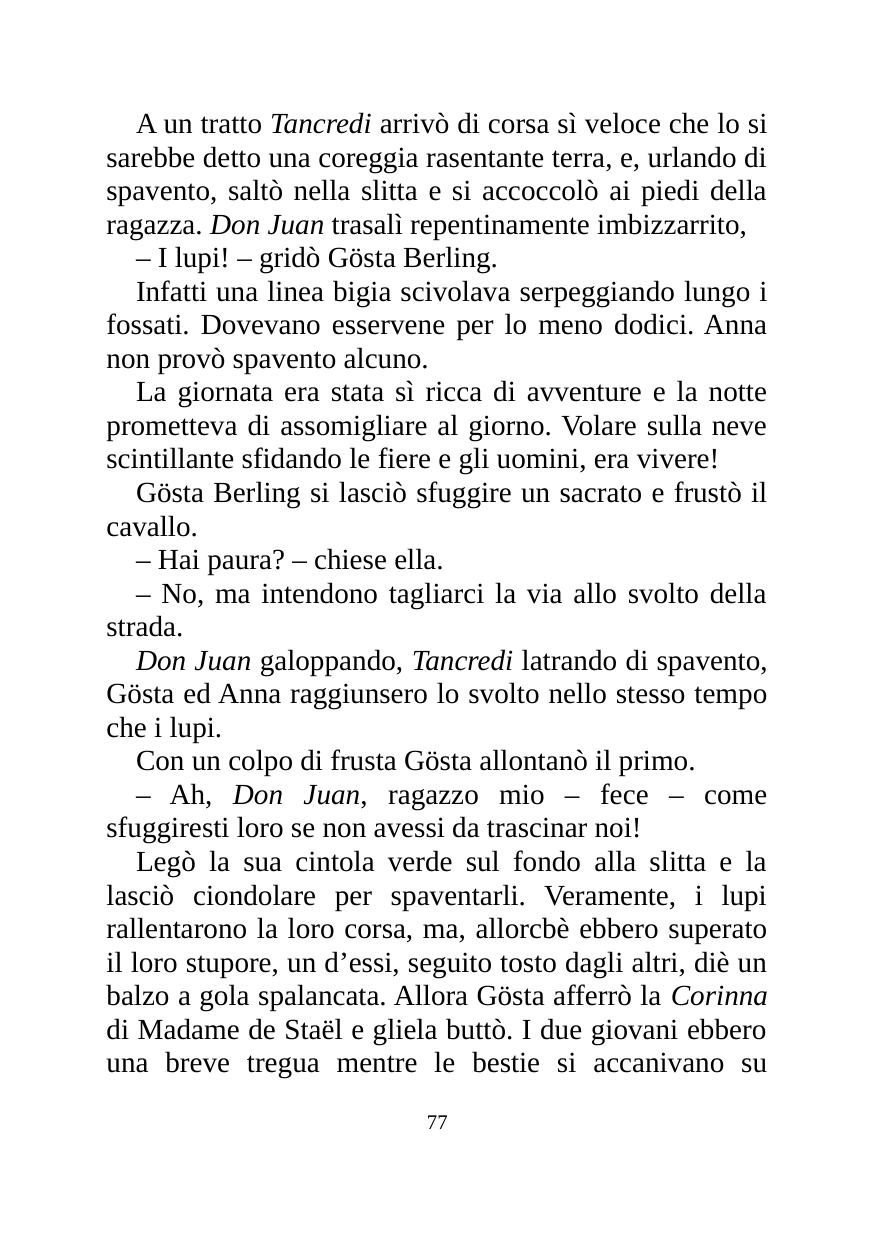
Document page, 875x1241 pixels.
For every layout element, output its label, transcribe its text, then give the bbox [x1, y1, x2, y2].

text A un tratto Tancredi arrivò di corsa sì veloce che lo si sarebbe detto una coreggia rasentante terra, e, urlando di spavento, saltò nella slitta e si accoccolò ai piedi della ragazza. Don Juan trasalì repentinamente imbizzarrito, [106, 106, 768, 240]
text La giornata era stata sì ricca di avventure e la notte prometteva di assomigliare al giorno. Volare sulla neve scintillante sfidando le fiere e gli uomini, era vivere! [106, 374, 768, 475]
text – No, ma intendono tagliarci la via allo svolto della strada. [106, 576, 768, 643]
text Con un colpo di frusta Gösta allontanò il primo. [106, 743, 768, 777]
text Infatti una linea bigia scivolava serpeggiando lungo i fossati. Dovevano esservene per lo meno dodici. Anna non provò spavento alcuno. [106, 274, 768, 374]
text Legò la sua cintola verde sul fondo alla slitta e la lasciò ciondolare per spaventarli. Veramente, i lupi rallentarono la loro corsa, ma, allorcbè ebbero superato il loro stupore, un d’essi, seguito tosto dagli altri, diè un balzo a gola spalancata. Allora Gösta afferrò la Corinna di Madame de Staël e gliela buttò. I due giovani ebbero una breve tregua mentre le bestie si accanivano su [106, 844, 768, 1079]
text – Hai paura? – chiese ella. [106, 542, 768, 576]
text – I lupi! – gridò Gösta Berling. [106, 240, 768, 274]
text Gösta Berling si lasciò sfuggire un sacrato e frustò il cavallo. [106, 475, 768, 542]
text – Ah, Don Juan, ragazzo mio – fece – come sfuggiresti loro se non avessi da trascinar noi! [106, 777, 768, 844]
text Don Juan galoppando, Tancredi latrando di spavento, Gösta ed Anna raggiunsero lo svolto nello stesso tempo che i lupi. [106, 643, 768, 743]
